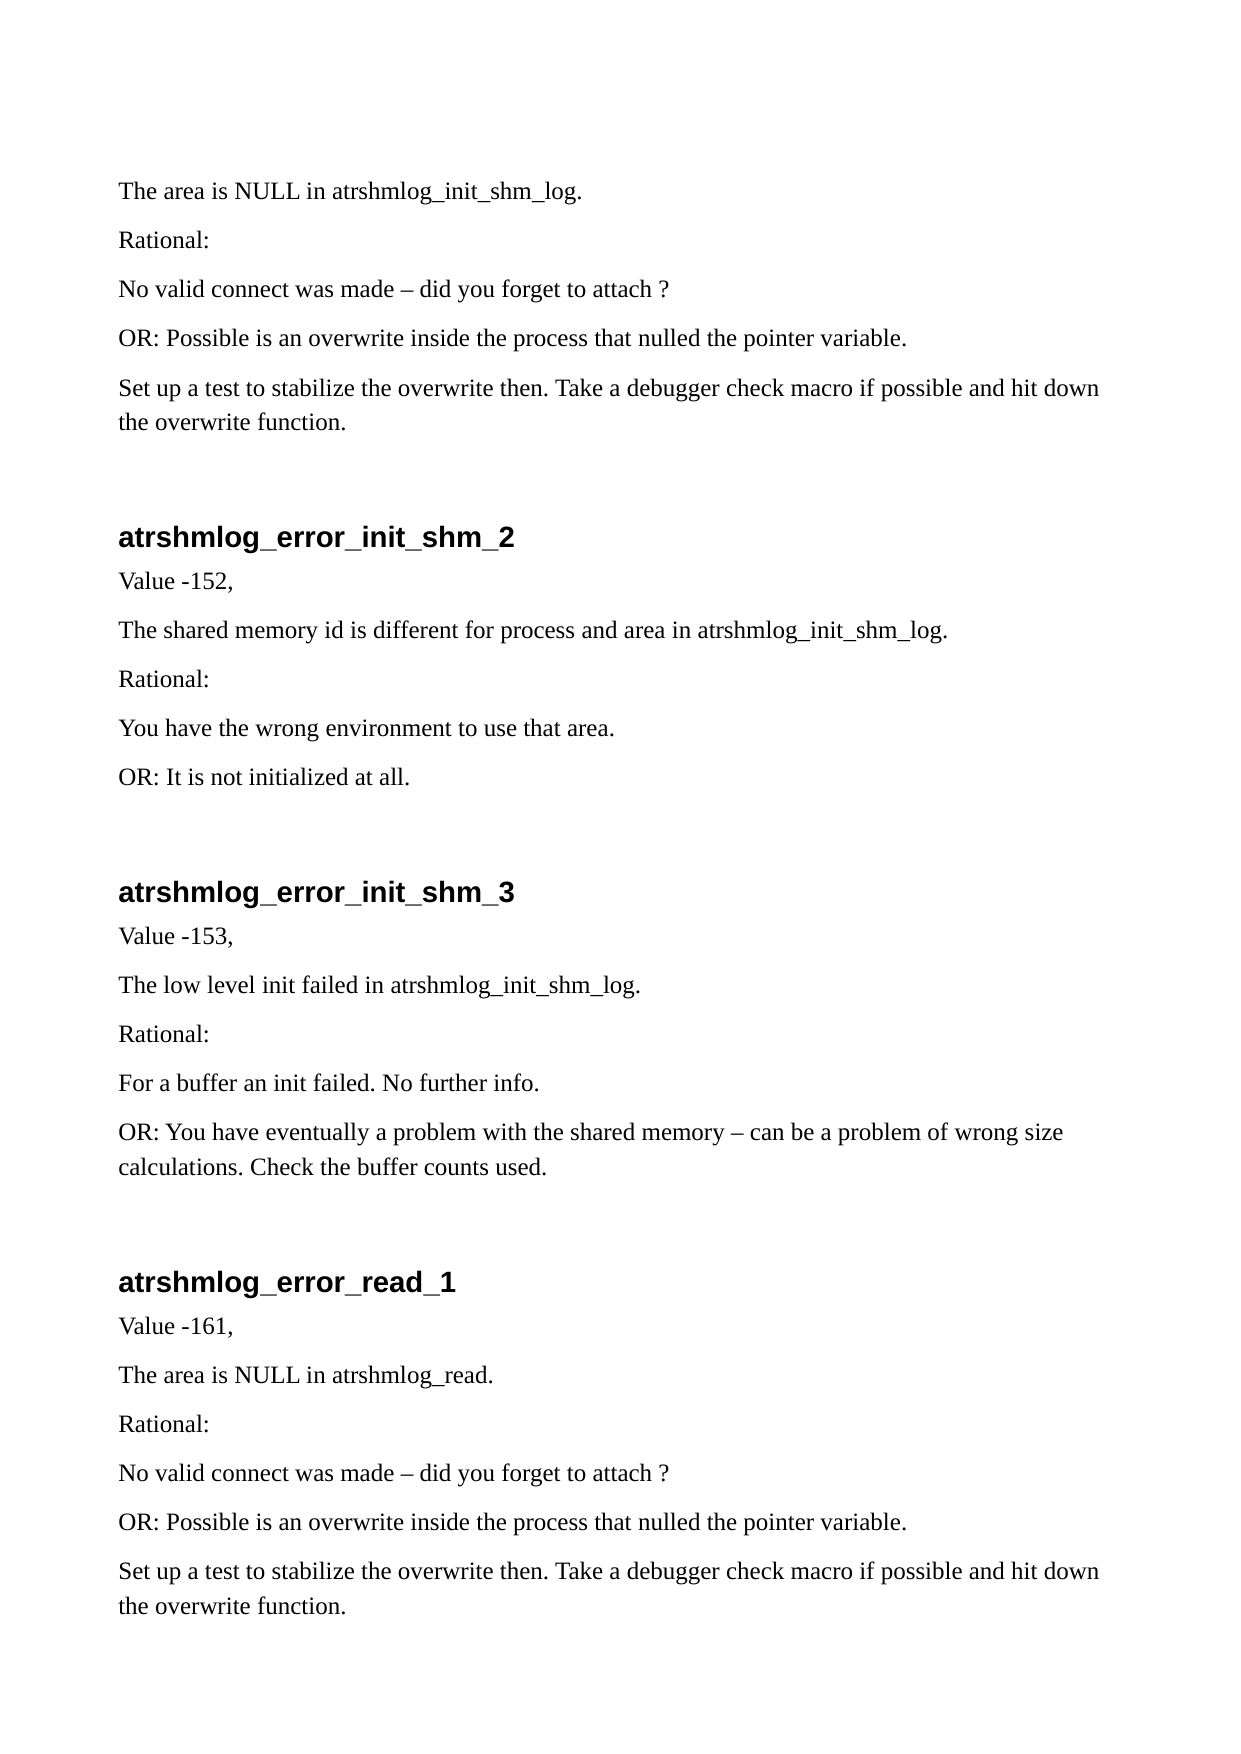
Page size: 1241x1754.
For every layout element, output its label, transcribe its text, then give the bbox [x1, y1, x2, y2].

text OR: Possible is an overwrite inside the process that nulled the pointer variable. [118, 323, 1122, 352]
text The area is NULL in atrshmlog_read. [118, 1360, 1122, 1389]
text OR: It is not initialized at all. [118, 762, 1122, 791]
subtitle atrshmlog_error_init_shm_3 [118, 875, 1122, 909]
subtitle atrshmlog_error_init_shm_2 [118, 520, 1122, 553]
text For a buffer an init failed. No further info. [118, 1068, 1122, 1097]
text No valid connect was made – did you forget to attach ? [118, 1458, 1122, 1487]
text The low level init failed in atrshmlog_init_shm_log. [118, 970, 1122, 999]
text Value -153, [118, 921, 1122, 950]
text Set up a test to stabilize the overwrite then. Take a debugger check macro if possible and hit down the overwrite function. [118, 373, 1122, 436]
text You have the wrong environment to use that area. [118, 713, 1122, 742]
text OR: You have eventually a problem with the shared memory – can be a problem of wrong size calculations. Check the buffer counts used. [118, 1117, 1122, 1181]
text The shared memory id is different for process and area in atrshmlog_init_shm_log. [118, 615, 1122, 644]
text Value -152, [118, 566, 1122, 595]
text Rational: [118, 664, 1122, 693]
text Value -161, [118, 1311, 1122, 1340]
text The area is NULL in atrshmlog_init_shm_log. [118, 176, 1122, 205]
text Set up a test to stabilize the overwrite then. Take a debugger check macro if possible and hit down the overwrite function. [118, 1556, 1122, 1619]
subtitle atrshmlog_error_read_1 [118, 1265, 1122, 1298]
text Rational: [118, 225, 1122, 254]
text Rational: [118, 1409, 1122, 1438]
text Rational: [118, 1019, 1122, 1048]
text No valid connect was made – did you forget to attach ? [118, 274, 1122, 303]
text OR: Possible is an overwrite inside the process that nulled the pointer variable. [118, 1507, 1122, 1536]
